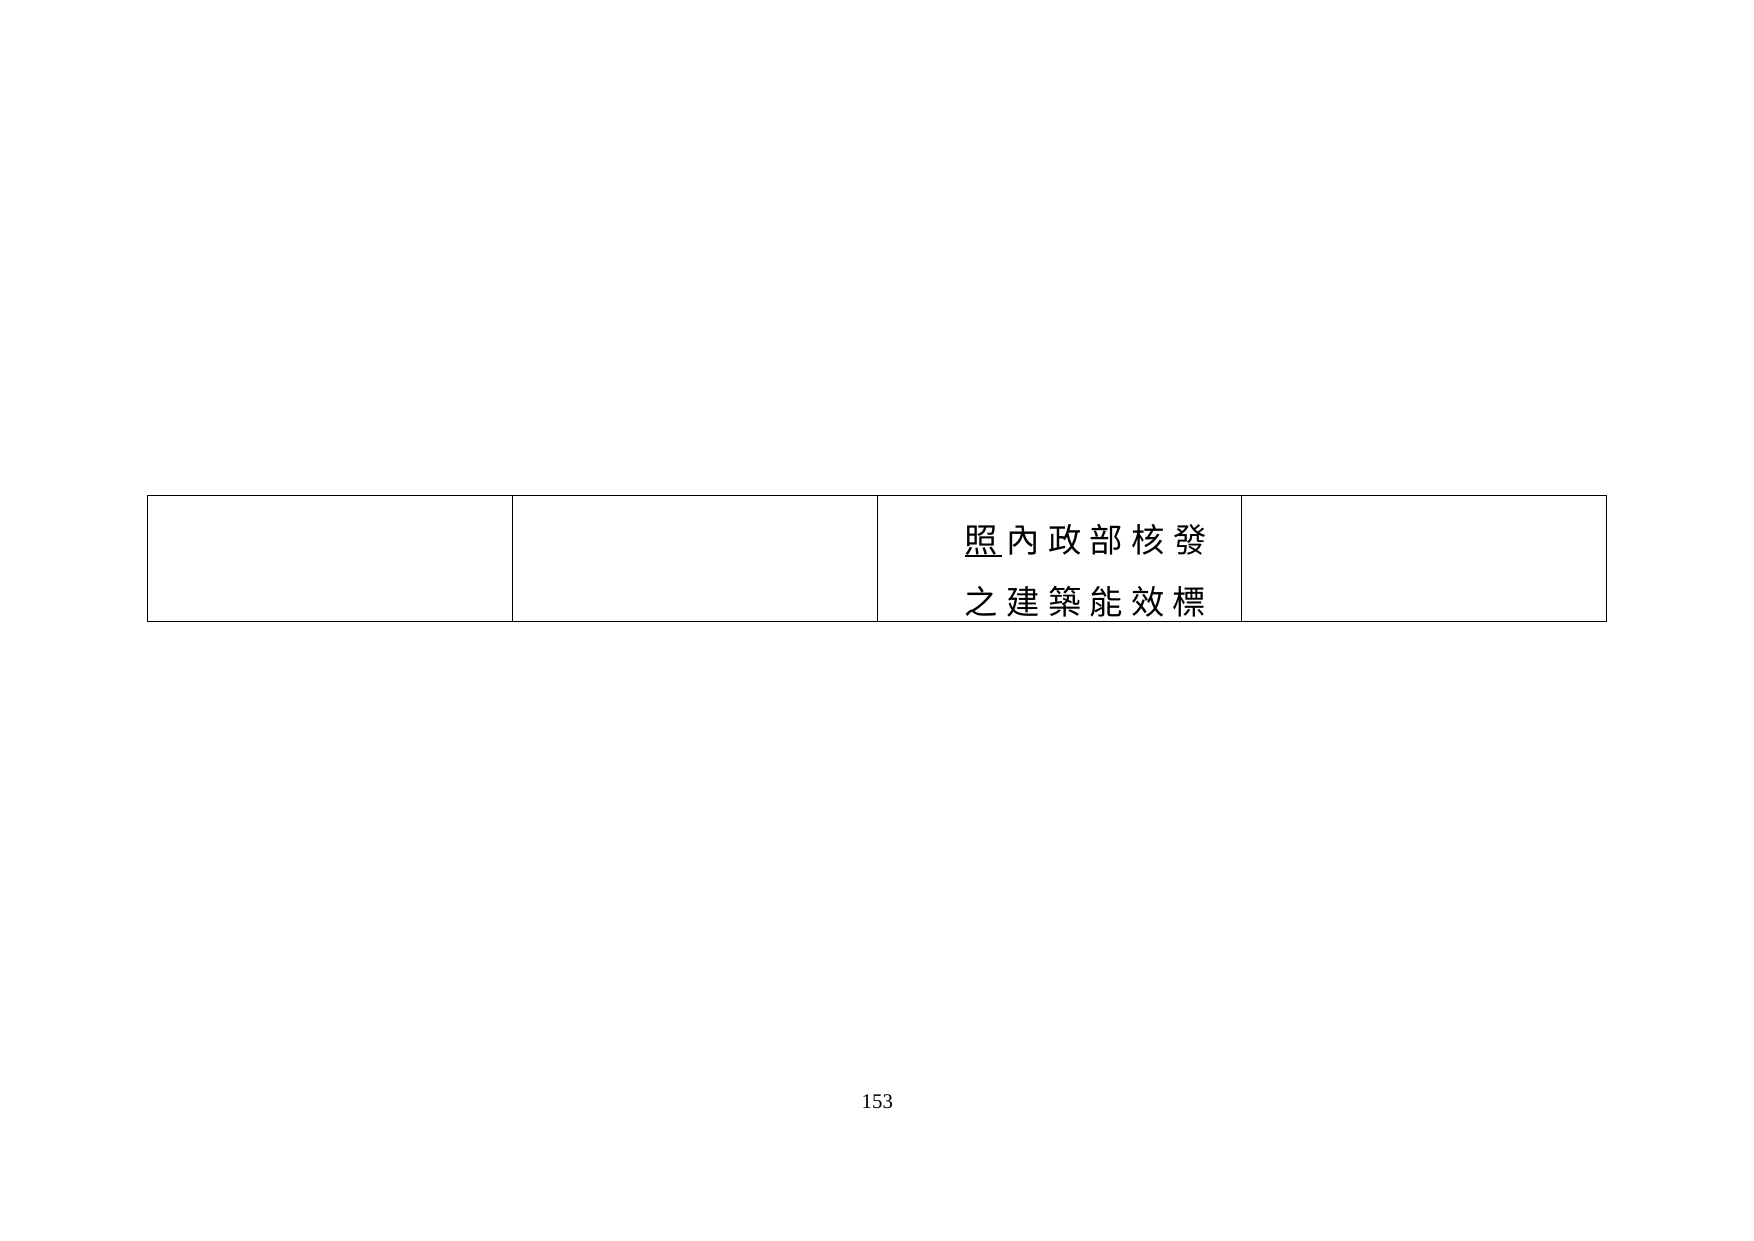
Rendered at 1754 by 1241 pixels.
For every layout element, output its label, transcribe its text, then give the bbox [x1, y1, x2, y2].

table_cell [148, 496, 512, 621]
table_cell 照內政部核發之建築能效標 [878, 496, 1241, 621]
table_cell [1242, 496, 1606, 621]
table_cell [513, 496, 877, 621]
